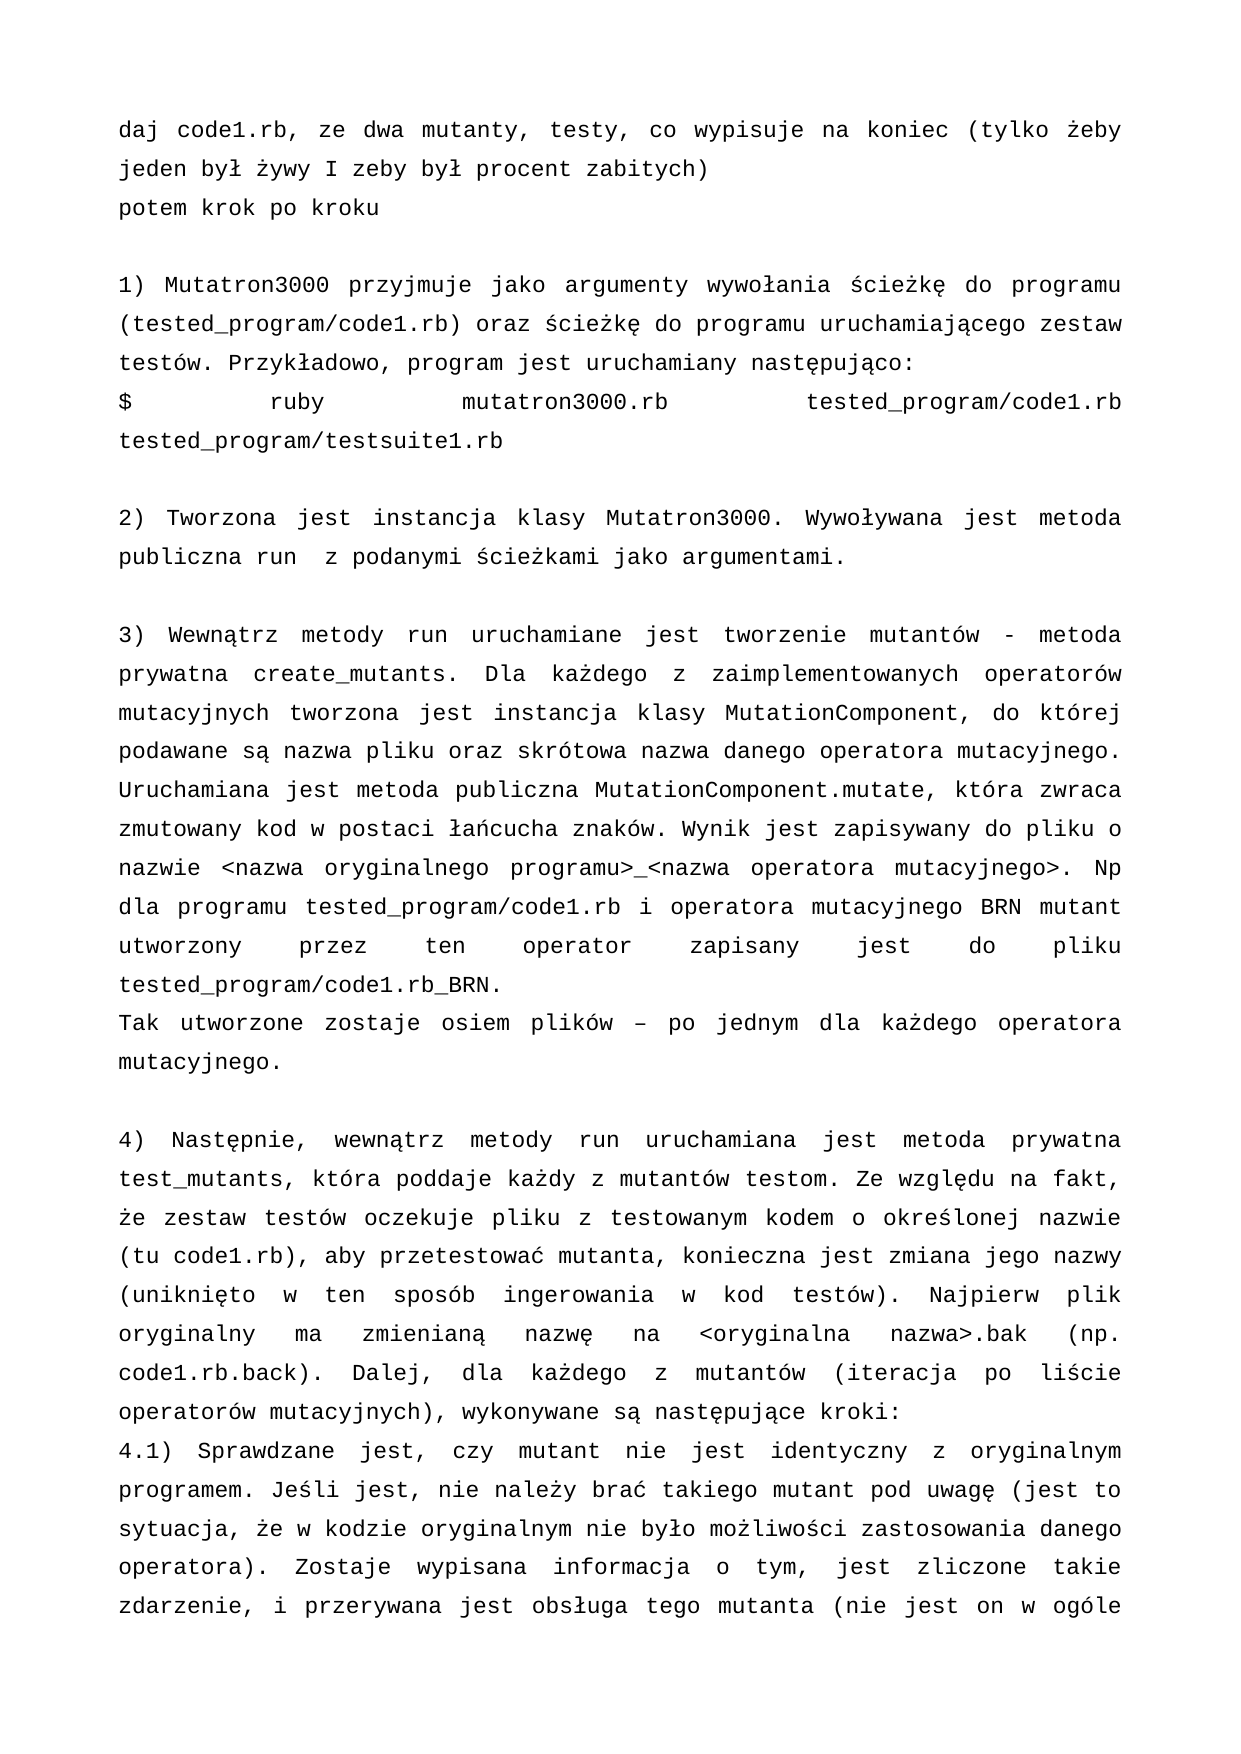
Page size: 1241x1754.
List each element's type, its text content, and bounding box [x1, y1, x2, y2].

text 2) Tworzona jest instancja klasy Mutatron3000. Wywoływana jest metoda publiczna run z podanymi ścieżkami jako argumentami. [118, 507, 1122, 571]
text $ ruby mutatron3000.rb tested_program/code1.rb tested_program/testsuite1.rb [118, 390, 1122, 455]
text 3) Wewnątrz metody run uruchamiane jest tworzenie mutantów - metoda prywatna create_mutants. Dla każdego z zaimplementowanych operatorów mutacyjnych tworzona jest instancja klasy MutationComponent, do której podawane są nazwa pliku oraz skrótowa nazwa danego operatora mutacyjnego. Uruchamiana jest metoda publiczna MutationComponent.mutate, która zwraca zmutowany kod w postaci łańcucha znaków. Wynik jest zapisywany do pliku o nazwie <nazwa oryginalnego programu>_<nazwa operatora mutacyjnego>. Np dla programu tested_program/code1.rb i operatora mutacyjnego BRN mutant utworzony przez ten operator zapisany jest do pliku tested_program/code1.rb_BRN. [118, 623, 1122, 999]
text 4.1) Sprawdzane jest, czy mutant nie jest identyczny z oryginalnym programem. Jeśli jest, nie należy brać takiego mutant pod uwagę (jest to sytuacja, że w kodzie oryginalnym nie było możliwości zastosowania danego operatora). Zostaje wypisana informacja o tym, jest zliczone takie zdarzenie, i przerywana jest obsługa tego mutanta (nie jest on w ogóle [118, 1439, 1122, 1621]
text daj code1.rb, ze dwa mutanty, testy, co wypisuje na koniec (tylko żeby jeden był żywy I zeby był procent zabitych) [118, 118, 1122, 183]
text 1) Mutatron3000 przyjmuje jako argumenty wywołania ścieżkę do programu (tested_program/code1.rb) oraz ścieżkę do programu uruchamiającego zestaw testów. Przykładowo, program jest uruchamiany następująco: [118, 273, 1122, 377]
text 4) Następnie, wewnątrz metody run uruchamiana jest metoda prywatna test_mutants, która poddaje każdy z mutantów testom. Ze względu na fakt, że zestaw testów oczekuje pliku z testowanym kodem o określonej nazwie (tu code1.rb), aby przetestować mutanta, konieczna jest zmiana jego nazwy (uniknięto w ten sposób ingerowania w kod testów). Najpierw plik oryginalny ma zmienianą nazwę na <oryginalna nazwa>.bak (np. code1.rb.back). Dalej, dla każdego z mutantów (iteracja po liście operatorów mutacyjnych), wykonywane są następujące kroki: [118, 1128, 1122, 1426]
text Tak utworzone zostaje osiem plików – po jednym dla każdego operatora mutacyjnego. [118, 1012, 1122, 1077]
text potem krok po kroku [118, 196, 1122, 222]
